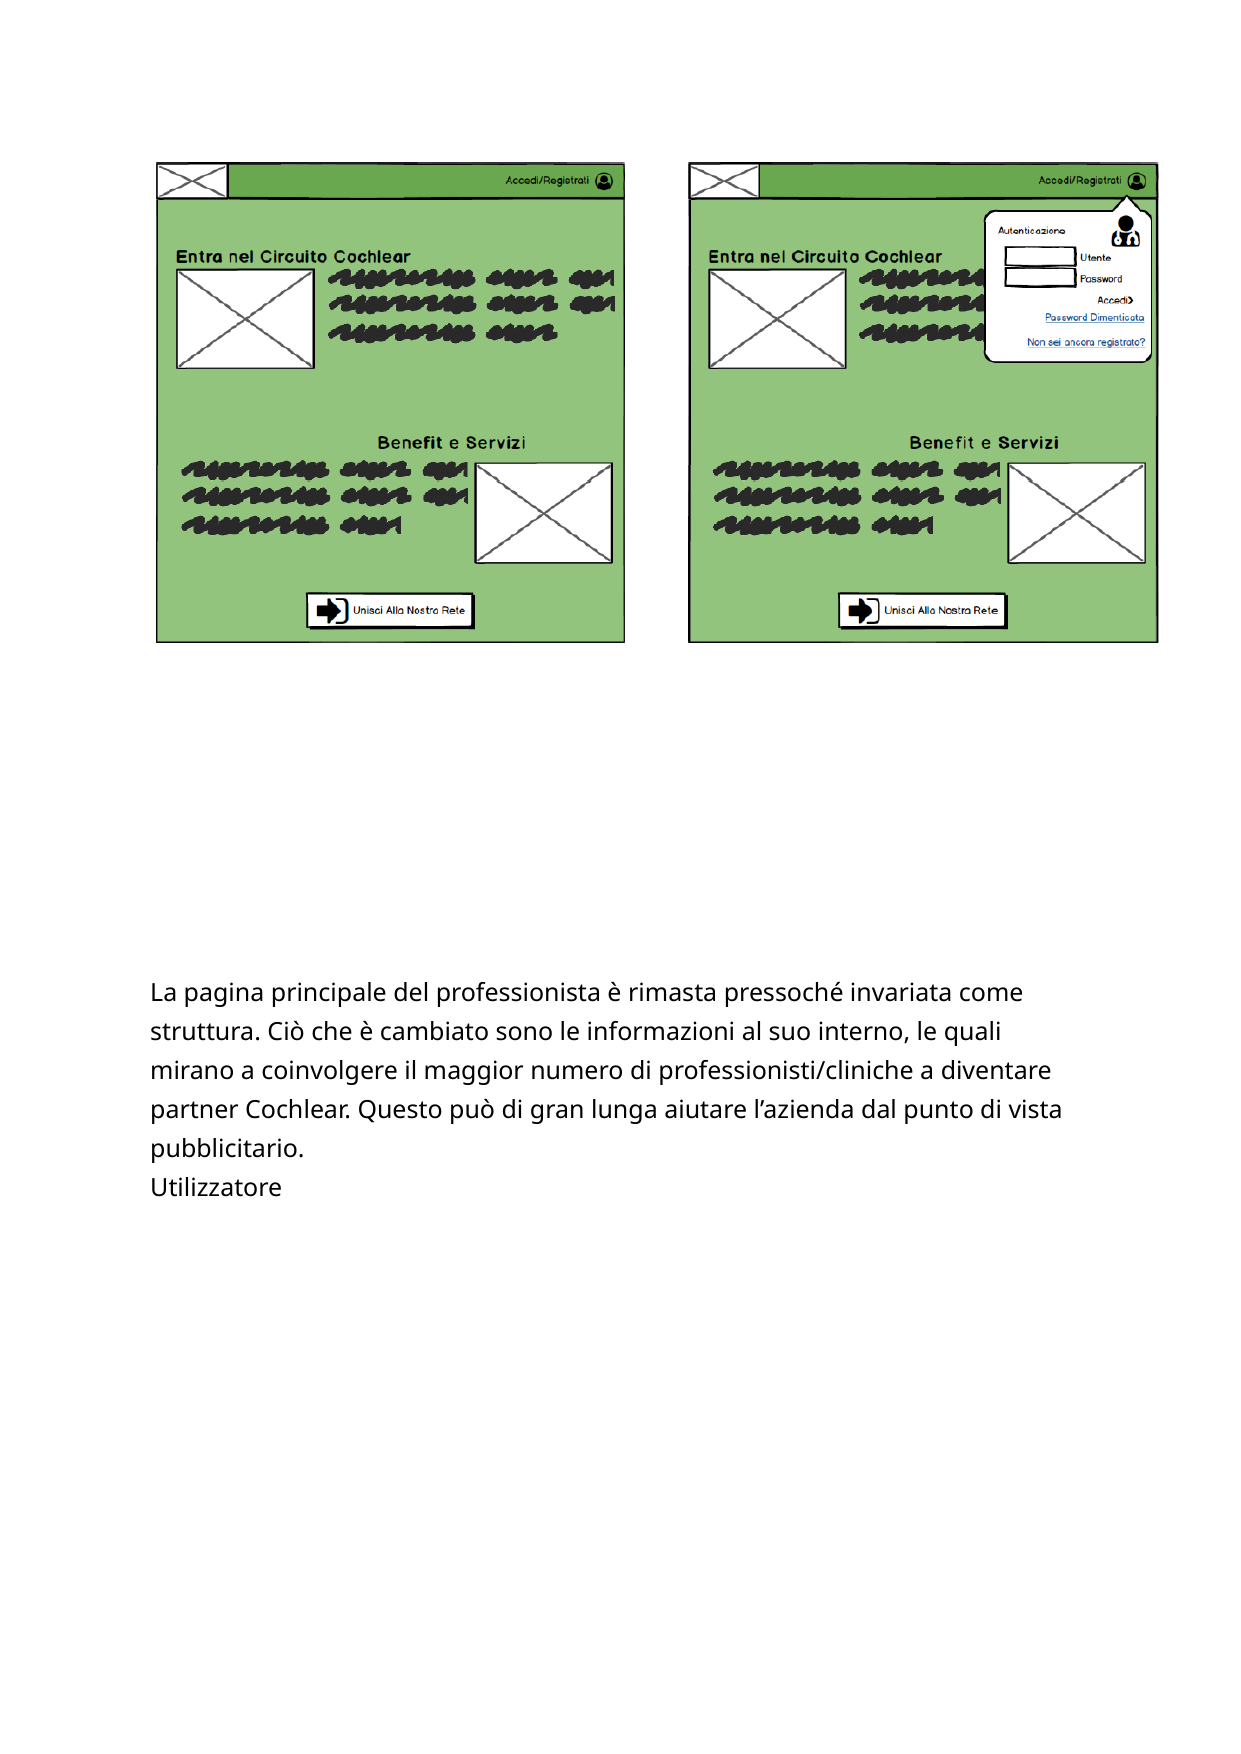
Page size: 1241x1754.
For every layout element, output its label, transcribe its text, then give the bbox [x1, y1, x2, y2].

text La pagina principale del professionista è rimasta pressoché invariata come struttura. Ciò che è cambiato sono le informazioni al suo interno, le quali mirano a coinvolgere il maggior numero di professionisti/cliniche a diventare partner Cochlear. Questo può di gran lunga aiutare l’azienda dal punto di vista pubblicitario. [150, 974, 1090, 1165]
text Utilizzatore [150, 1170, 1090, 1204]
picture [150, 150, 1163, 660]
